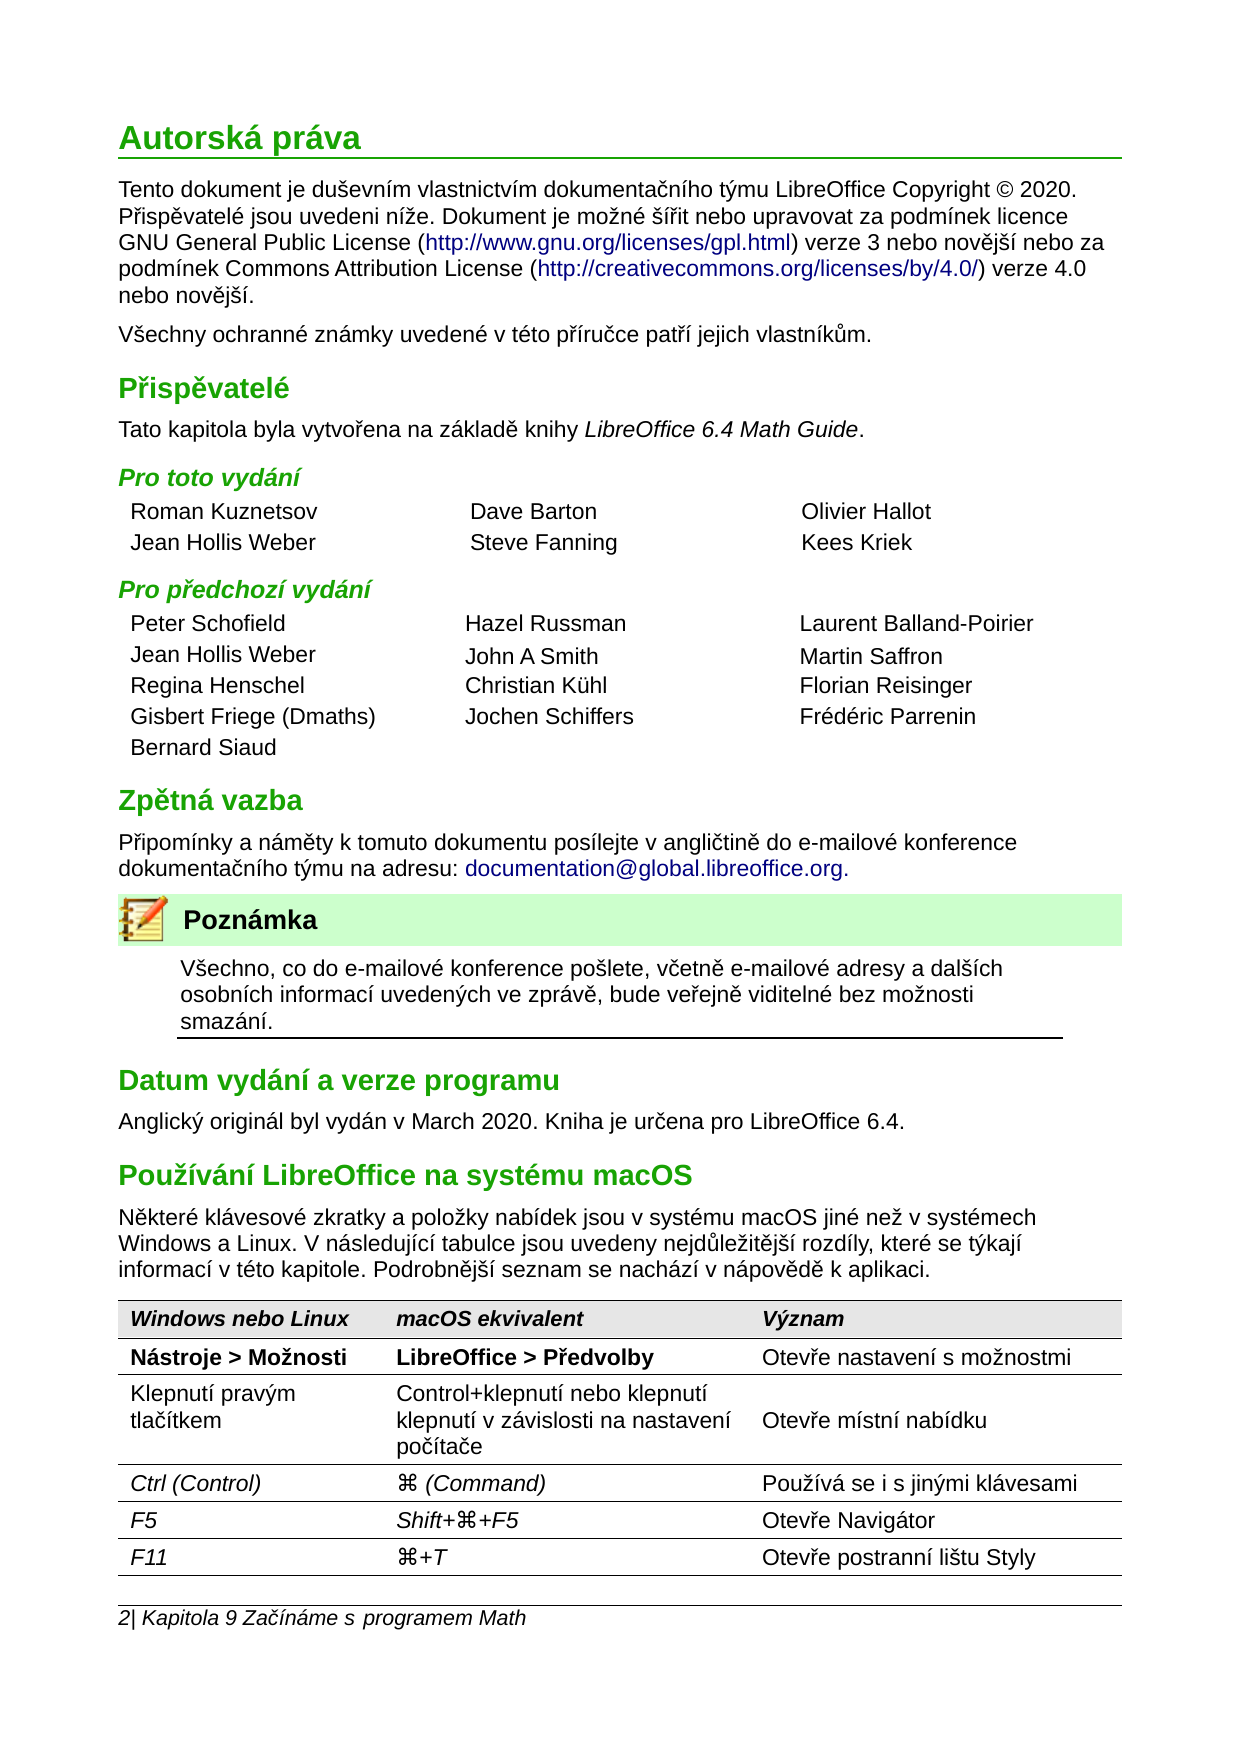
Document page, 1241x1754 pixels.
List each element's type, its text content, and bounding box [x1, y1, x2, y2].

table_header macOS ekvivalent [384, 1301, 750, 1337]
table_cell Control+klepnutí nebo klepnutí klepnutí v závislosti na nastavení počítače [384, 1375, 750, 1464]
table_cell Regina Henschel [118, 672, 453, 703]
table_cell Otevře Navigátor [750, 1502, 1122, 1538]
table_header Windows nebo Linux [118, 1301, 384, 1337]
text Všechny ochranné známky uvedené v této příručce patří jejich vlastníkům. [118, 321, 1122, 347]
subtitle Pro předchozí vydání [118, 575, 1122, 604]
table_cell Jochen Schiffers [453, 703, 787, 733]
table_cell Používá se i s jinými klávesami [750, 1465, 1122, 1501]
text Některé klávesové zkratky a položky nabídek jsou v systému macOS jiné než v systémech Windows a Linux. V následující tabulce jsou uvedeny nejdůležitější rozdíly, které se týkají informací v této kapitole. Podrobnější seznam se nachází v nápovědě k aplikaci. [118, 1203, 1122, 1282]
table_cell Frédéric Parrenin [788, 703, 1122, 733]
table_cell Jean Hollis Weber [118, 641, 453, 672]
picture [119, 894, 170, 945]
subtitle Používání LibreOffice na systému macOS [118, 1158, 1122, 1192]
table_cell Otevře postranní lištu Styly [750, 1539, 1122, 1574]
table_header Hazel Russman [453, 610, 787, 641]
subtitle Pro toto vydání [118, 463, 1122, 492]
subtitle Zpětná vazba [118, 783, 1122, 817]
table_cell Ctrl (Control) [118, 1465, 384, 1501]
table_cell LibreOffice > Předvolby [384, 1339, 750, 1374]
table_cell John A Smith [453, 641, 787, 672]
table_header Olivier Hallot [789, 498, 1122, 528]
table_cell ⌘+T [384, 1539, 750, 1574]
text Anglický originál byl vydán v březnu 2020. Kniha je určena pro LibreOffice 6.4. [118, 1108, 1122, 1134]
table_cell ⌘ (Command) [384, 1465, 750, 1501]
table_header Dave Barton [458, 498, 789, 528]
subtitle Datum vydání a verze programu [118, 1063, 1122, 1096]
table_cell Shift+⌘+F5 [384, 1502, 750, 1538]
table_cell Otevře místní nabídku [750, 1375, 1122, 1464]
table_header Význam [750, 1301, 1122, 1337]
text Tento dokument je duševním vlastnictvím dokumentačního týmu LibreOffice Copyright © 2020. Přispěvatelé jsou uvedeni níže. Dokument je možné šířit nebo upravovat za podmínek licence GNU General Public License (http://www.gnu.org/licenses/gpl.html) verze 3 nebo novější nebo za podmínek Commons Attribution License (http://creativecommons.org/licenses/by/4.0/) verze 4.0 nebo novější. [118, 176, 1122, 308]
subtitle Přispěvatelé [118, 371, 1122, 404]
table_cell Steve Fanning [458, 529, 789, 555]
table_cell Bernard Siaud [118, 734, 453, 760]
table_cell Otevře nastavení s možnostmi [750, 1339, 1122, 1374]
table_cell Jean Hollis Weber [118, 529, 458, 555]
text Připomínky a náměty k tomuto dokumentu posílejte v angličtině do e-mailové konference dokumentačního týmu na adresu: documentation@global.libreoffice.org. [118, 829, 1122, 881]
table_cell Klepnutí pravým tlačítkem [118, 1375, 384, 1464]
text Všechno, co do e-mailové konference pošlete, včetně e-mailové adresy a dalších osobních informací uvedených ve zprávě, bude veřejně viditelné bez možnosti smazání. [177, 952, 1063, 1037]
table_header Peter Schofield [118, 610, 453, 641]
table_cell [788, 734, 1122, 760]
subtitle Autorská práva [118, 118, 1122, 157]
table_cell [453, 734, 787, 760]
table_header Laurent Balland-Poirier [788, 610, 1122, 641]
table_cell Florian Reisinger [788, 672, 1122, 703]
table_cell Gisbert Friege (Dmaths) [118, 703, 453, 733]
table_cell Kees Kriek [789, 529, 1122, 555]
table_cell Martin Saffron [788, 641, 1122, 672]
subtitle Poznámka [118, 902, 1122, 942]
table_cell Nástroje > Možnosti [118, 1339, 384, 1374]
table_cell F11 [118, 1539, 384, 1574]
text Tato kapitola byla vytvořena na základě knihy LibreOffice 6.4 Math Guide. [118, 416, 1122, 442]
table_cell F5 [118, 1502, 384, 1538]
table_cell Christian Kühl [453, 672, 787, 703]
table_header Roman Kuznetsov [118, 498, 458, 528]
